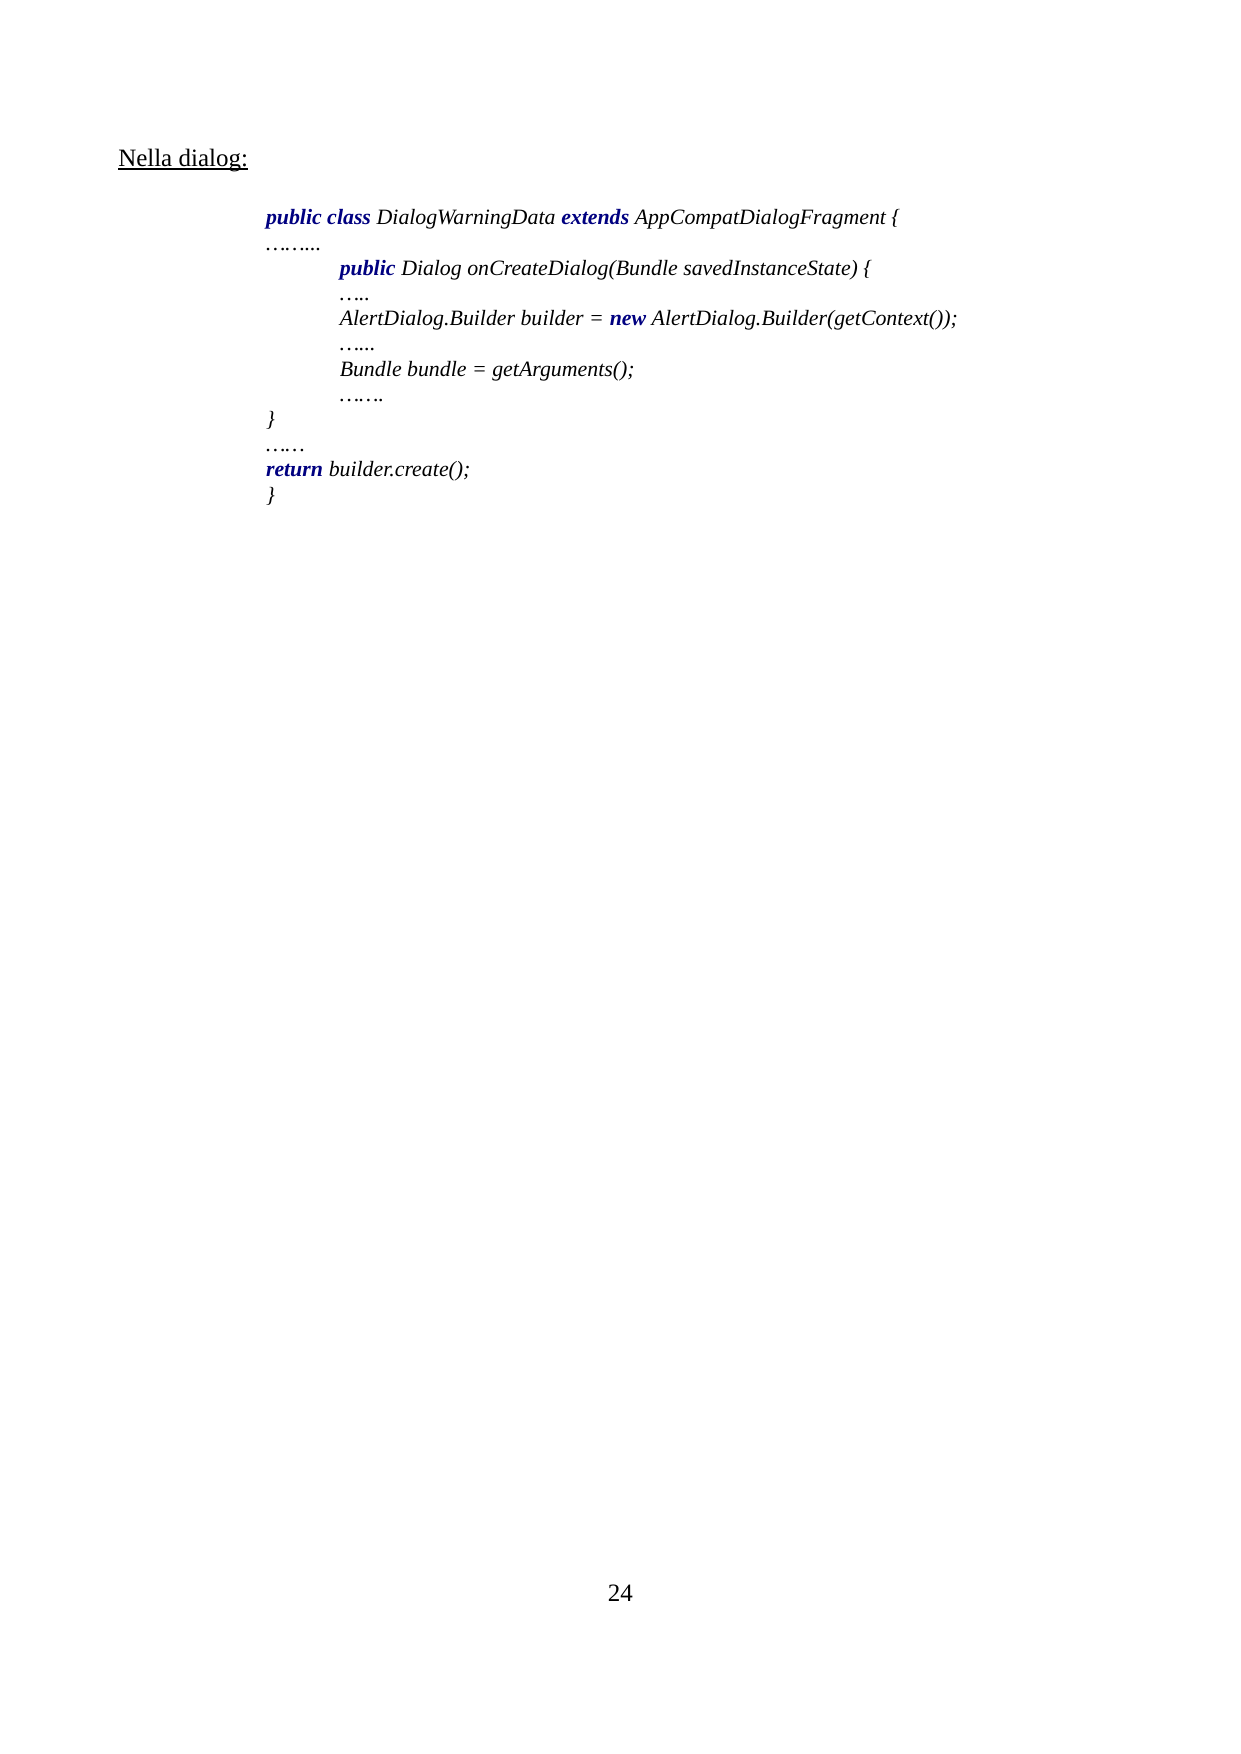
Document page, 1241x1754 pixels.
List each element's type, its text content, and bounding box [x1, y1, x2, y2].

text public class DialogWarningData extends AppCompatDialogFragment { [118, 201, 1122, 229]
text } [118, 482, 1122, 507]
text ……. [266, 381, 1122, 406]
text …... [266, 330, 1122, 356]
text ……... [118, 229, 1122, 255]
text } [266, 406, 1122, 431]
text AlertDialog.Builder builder = new AlertDialog.Builder(getContext()); [266, 305, 1122, 330]
text ….. [266, 280, 1122, 305]
text Nella dialog: [118, 143, 1122, 172]
text …… [266, 431, 1122, 456]
text return builder.create(); [118, 456, 1122, 482]
text public Dialog onCreateDialog(Bundle savedInstanceState) { [266, 255, 1122, 280]
text Bundle bundle = getArguments(); [266, 356, 1122, 381]
